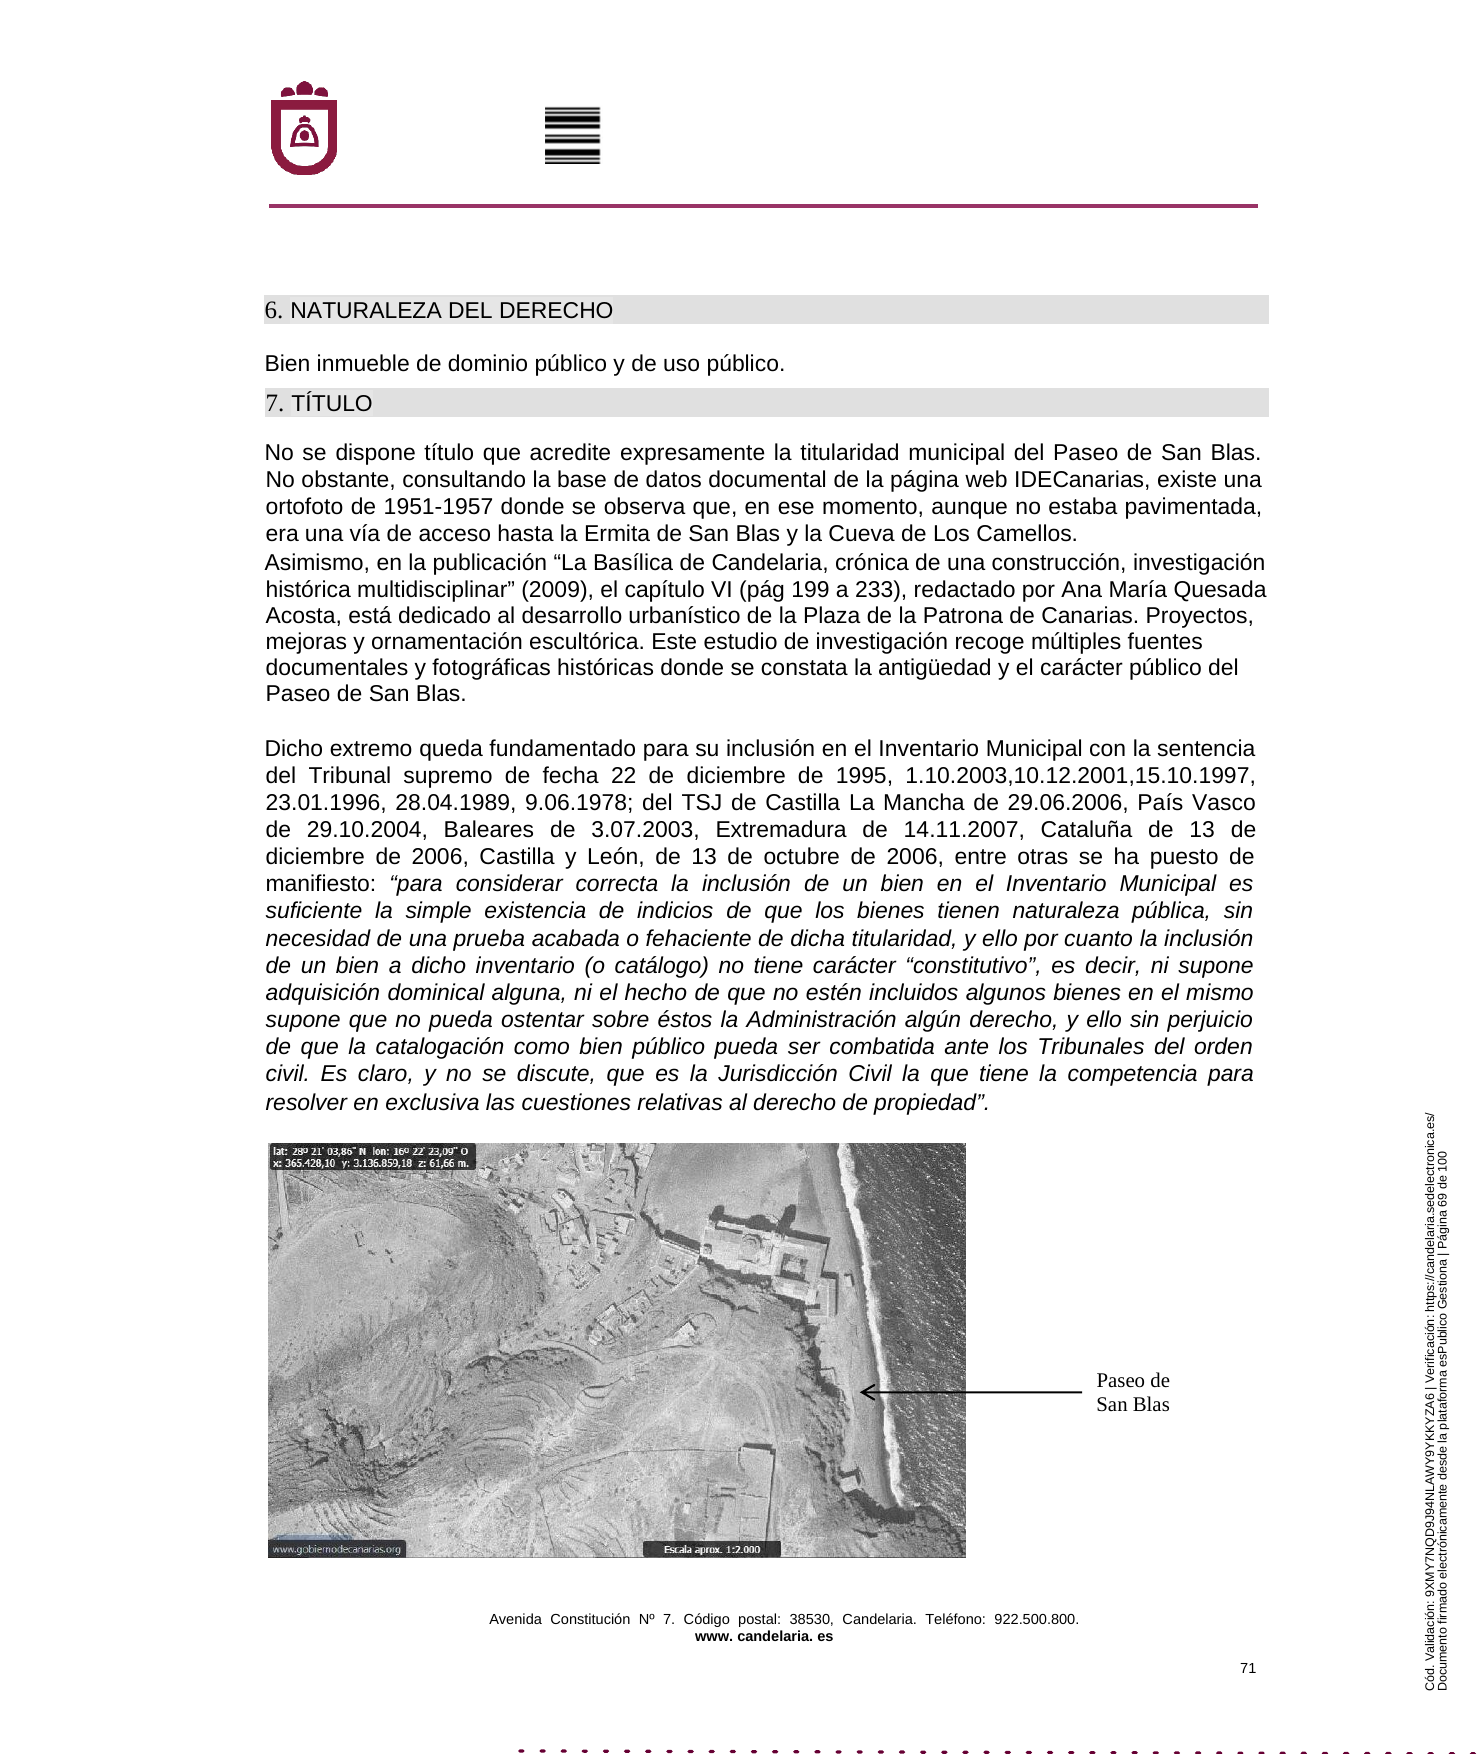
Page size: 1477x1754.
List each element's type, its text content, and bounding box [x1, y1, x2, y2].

subtitle 7. TÍTULO [265, 388, 1269, 417]
text No se dispone título que acredite expresamente la titularidad municipal del Paseo de San Blas. No obstante, consultando la base de datos documental de la página web IDECanarias, existe una ortofoto de 1951-1957 donde se observa que, en ese momento, aunque no estaba pavimentada, era una vía de acceso hasta la Ermita de San Blas y la Cueva de Los Camellos. [264, 439, 1263, 546]
text Asimismo, en la publicación “La Basílica de Candelaria, crónica de una construcción, investigación histórica multidisciplinar” (2009), el capítulo VI (pág 199 a 233), redactado por Ana María Quesada Acosta, está dedicado al desarrollo urbanístico de la Plaza de la Patrona de Canarias. Proyectos, mejoras y ornamentación escultórica. Este estudio de investigación recoge múltiples fuentes documentales y fotográficas históricas donde se constata la antigüedad y el carácter público del Paseo de San Blas. [264, 550, 1269, 706]
text Bien inmueble de dominio público y de uso público. [264, 348, 1263, 377]
text 6. NATURALEZA DEL DERECHO [264, 295, 1269, 324]
text Dicho extremo queda fundamentado para su inclusión en el Inventario Municipal con la sentencia del Tribunal supremo de fecha 22 de diciembre de 1995, 1.10.2003,10.12.2001,15.10.1997, 23.01.1996, 28.04.1989, 9.06.1978; del TSJ de Castilla La Mancha de 29.06.2006, País Vasco de 29.10.2004, Baleares de 3.07.2003, Extremadura de 14.11.2007, Cataluña de 13 de diciembre de 2006, Castilla y León, de 13 de octubre de 2006, entre otras se ha puesto de manifiesto: “para considerar correcta la inclusión de un bien en el Inventario Municipal es suficiente la simple existencia de indicios de que los bienes tienen naturaleza pública, sin necesidad de una prueba acabada o fehaciente de dicha titularidad, y ello por cuanto la inclusión de un bien a dicho inventario (o catálogo) no tiene carácter “constitutivo”, es decir, ni supone adquisición dominical alguna, ni el hecho de que no estén incluidos algunos bienes en el mismo supone que no pueda ostentar sobre éstos la Administración algún derecho, y ello sin perjuicio de que la catalogación como bien público pueda ser combatida ante los Tribunales del orden civil. Es claro, y no se discute, que es la Jurisdicción Civil la que tiene la competencia para resolver en exclusiva las cuestiones relativas al derecho de propiedad”. [264, 735, 1257, 1116]
